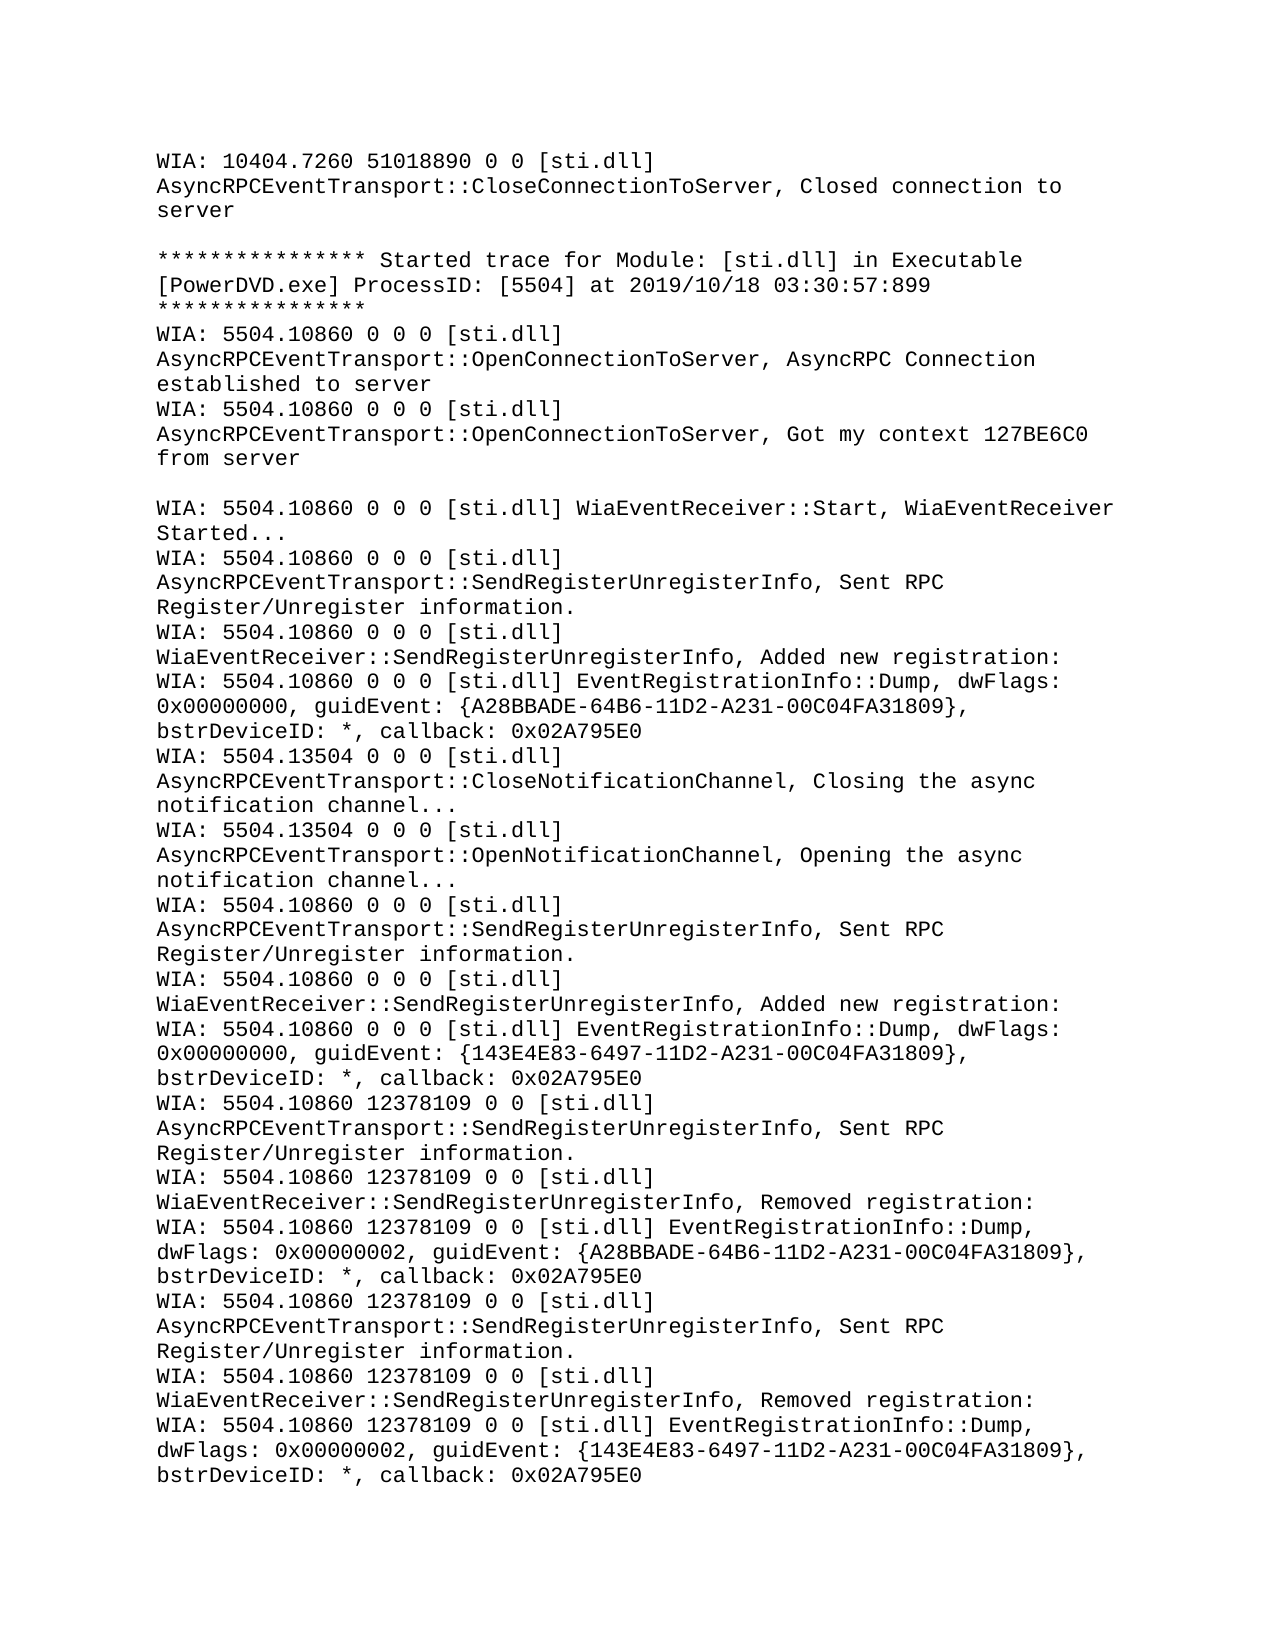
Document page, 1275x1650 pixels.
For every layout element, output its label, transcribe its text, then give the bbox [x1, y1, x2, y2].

text WIA: 5504.10860 12378109 0 0 [sti.dll] EventRegistrationInfo::Dump, dwFlags: 0x00000002, guidEvent: {143E4E83-6497-11D2-A231-00C04FA31809}, bstrDeviceID: *, callback: 0x02A795E0 [156, 1414, 1118, 1489]
text WIA: 5504.10860 0 0 0 [sti.dll] AsyncRPCEventTransport::SendRegisterUnregisterInfo, Sent RPC Register/Unregister information. [156, 547, 1118, 621]
text WIA: 5504.13504 0 0 0 [sti.dll] AsyncRPCEventTransport::CloseNotificationChannel, Closing the async notification channel... [156, 745, 1118, 819]
text WIA: 5504.10860 12378109 0 0 [sti.dll] AsyncRPCEventTransport::SendRegisterUnregisterInfo, Sent RPC Register/Unregister information. [156, 1092, 1118, 1166]
text WIA: 5504.10860 0 0 0 [sti.dll] AsyncRPCEventTransport::OpenConnectionToServer, AsyncRPC Connection established to server [156, 323, 1118, 398]
text WIA: 5504.10860 12378109 0 0 [sti.dll] EventRegistrationInfo::Dump, dwFlags: 0x00000002, guidEvent: {A28BBADE-64B6-11D2-A231-00C04FA31809}, bstrDeviceID: *, callback: 0x02A795E0 [156, 1216, 1118, 1290]
text WIA: 5504.10860 0 0 0 [sti.dll] WiaEventReceiver::Start, WiaEventReceiver Started... [156, 497, 1118, 547]
text WIA: 5504.10860 12378109 0 0 [sti.dll] AsyncRPCEventTransport::SendRegisterUnregisterInfo, Sent RPC Register/Unregister information. [156, 1290, 1118, 1365]
text WIA: 5504.10860 0 0 0 [sti.dll] EventRegistrationInfo::Dump, dwFlags: 0x00000000, guidEvent: {143E4E83-6497-11D2-A231-00C04FA31809}, bstrDeviceID: *, callback: 0x02A795E0 [156, 1018, 1118, 1092]
text WIA: 5504.13504 0 0 0 [sti.dll] AsyncRPCEventTransport::OpenNotificationChannel, Opening the async notification channel... [156, 819, 1118, 894]
text WIA: 5504.10860 0 0 0 [sti.dll] WiaEventReceiver::SendRegisterUnregisterInfo, Added new registration: [156, 621, 1118, 671]
text WIA: 5504.10860 12378109 0 0 [sti.dll] WiaEventReceiver::SendRegisterUnregisterInfo, Removed registration: [156, 1166, 1118, 1216]
text WIA: 5504.10860 0 0 0 [sti.dll] EventRegistrationInfo::Dump, dwFlags: 0x00000000, guidEvent: {A28BBADE-64B6-11D2-A231-00C04FA31809}, bstrDeviceID: *, callback: 0x02A795E0 [156, 671, 1118, 745]
text **************** Started trace for Module: [sti.dll] in Executable [PowerDVD.exe] ProcessID: [5504] at 2019/10/18 03:30:57:899 **************** [156, 249, 1118, 323]
text WIA: 5504.10860 0 0 0 [sti.dll] AsyncRPCEventTransport::SendRegisterUnregisterInfo, Sent RPC Register/Unregister information. [156, 894, 1118, 968]
text WIA: 5504.10860 0 0 0 [sti.dll] AsyncRPCEventTransport::OpenConnectionToServer, Got my context 127BE6C0 from server [156, 398, 1118, 472]
text WIA: 5504.10860 12378109 0 0 [sti.dll] WiaEventReceiver::SendRegisterUnregisterInfo, Removed registration: [156, 1365, 1118, 1414]
text WIA: 10404.7260 51018890 0 0 [sti.dll] AsyncRPCEventTransport::CloseConnectionToServer, Closed connection to server [156, 150, 1118, 224]
text WIA: 5504.10860 0 0 0 [sti.dll] WiaEventReceiver::SendRegisterUnregisterInfo, Added new registration: [156, 968, 1118, 1018]
